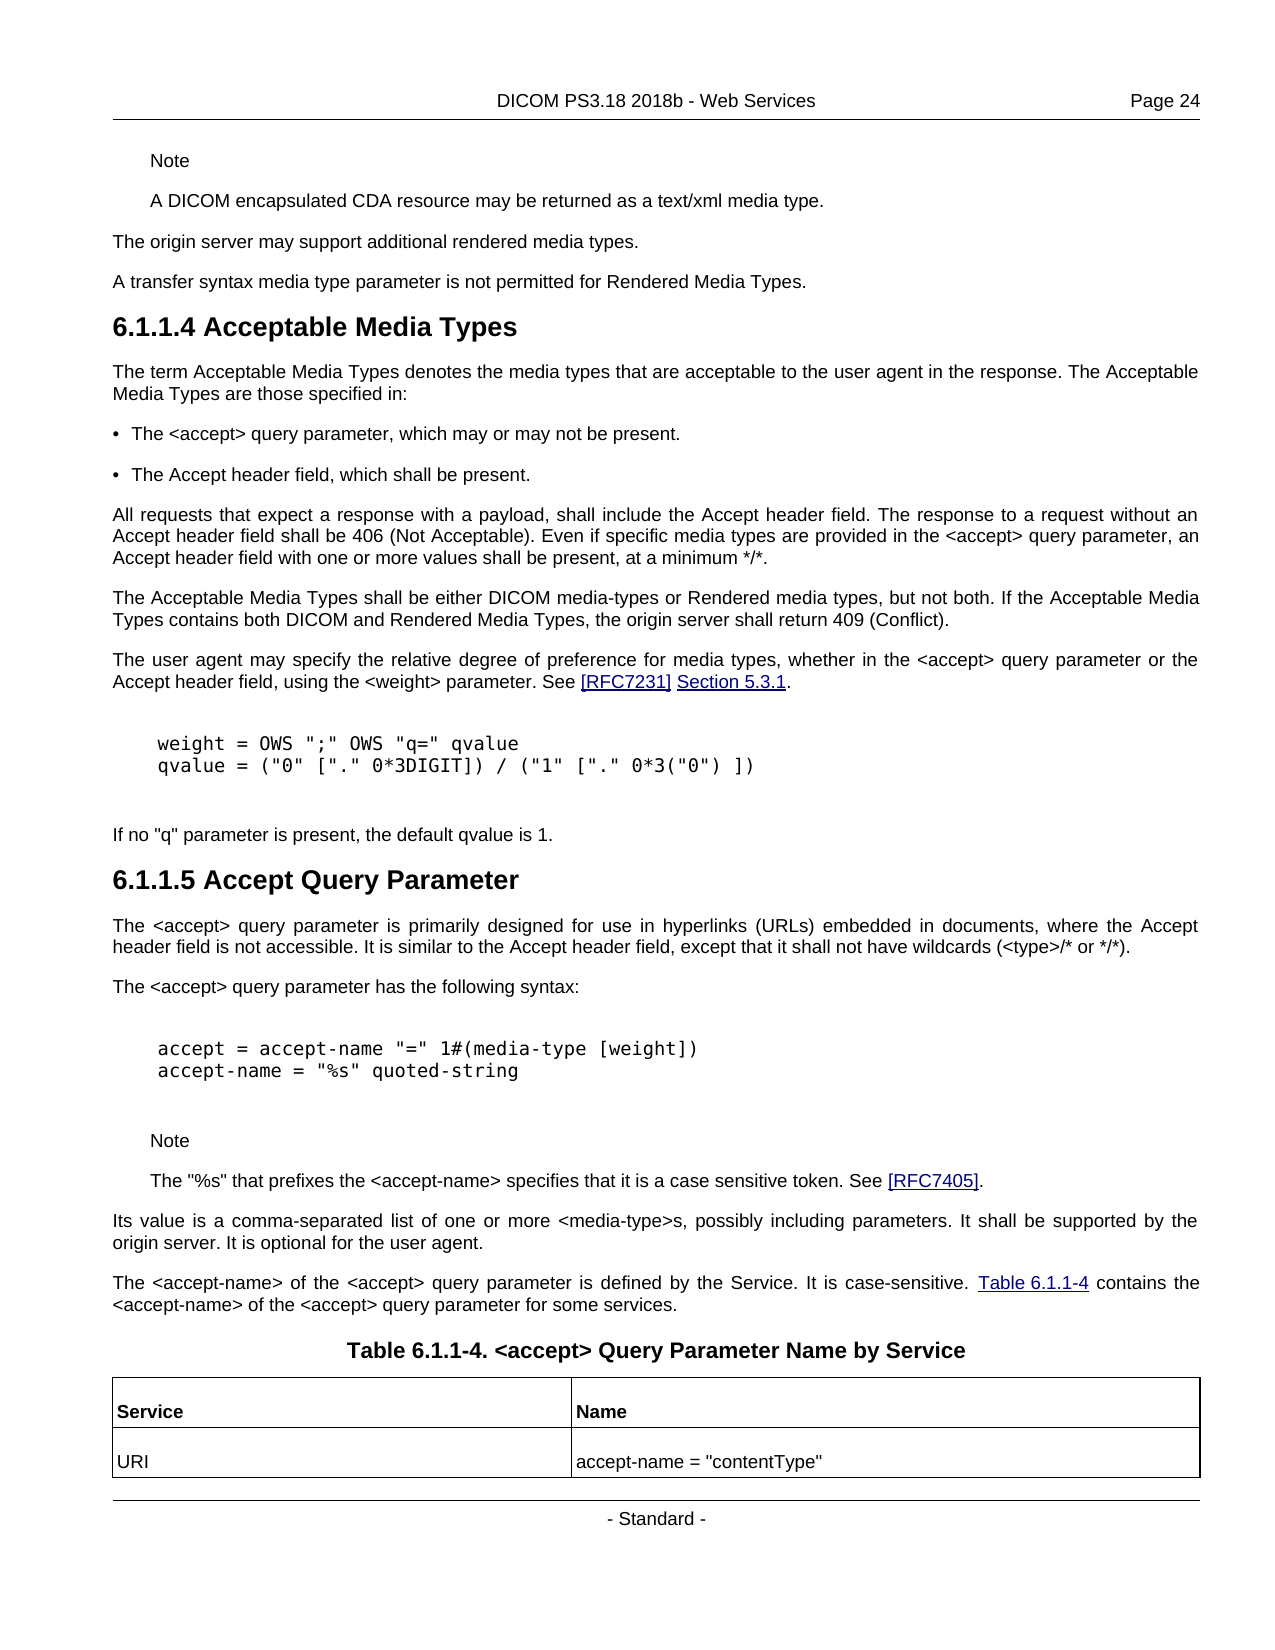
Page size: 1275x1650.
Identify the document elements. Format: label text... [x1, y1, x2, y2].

text Note [150, 150, 1162, 172]
text The <accept-name> of the <accept> query parameter is defined by the Service. It is case-sensitive. Table 6.1.1-4 contains the <accept-name> of the <accept> query parameter for some services. [112, 1272, 1200, 1315]
table_header Name [572, 1378, 1199, 1427]
text The <accept> query parameter is primarily designed for use in hyperlinks (URLs) embedded in documents, where the Accept header field is not accessible. It is similar to the Accept header field, except that it shall not have wildcards (<type>/* or */*). [112, 914, 1200, 957]
text accept = accept-name "=" 1#(media-type [weight]) accept-name = "%s" quoted-string [112, 1017, 1200, 1111]
text All requests that expect a response with a payload, shall include the Accept header field. The response to a request without an Accept header field shall be 406 (Not Acceptable). Even if specific media types are provided in the <accept> query parameter, an Accept header field with one or more values shall be present, at a minimum */*. [112, 504, 1200, 568]
table_header Service [113, 1378, 571, 1427]
text 6.1.1.5 Accept Query Parameter [112, 864, 1200, 896]
text The "%s" that prefixes the <accept-name> specifies that it is a case sensitive token. See [RFC7405]. [150, 1170, 1162, 1192]
text 6.1.1.4 Acceptable Media Types [112, 311, 1200, 342]
text The origin server may support additional rendered media types. [112, 231, 1200, 252]
list The <accept> query parameter, which may or may not be present. [112, 423, 1200, 445]
text A transfer syntax media type parameter is not permitted for Rendered Media Types. [112, 271, 1200, 292]
text The <accept> query parameter has the following syntax: [112, 976, 1200, 998]
text Its value is a comma-separated list of one or more <media-type>s, possibly including parameters. It shall be supported by the origin server. It is optional for the user agent. [112, 1210, 1200, 1253]
text Table 6.1.1-4. <accept> Query Parameter Name by Service [112, 1338, 1200, 1364]
text If no "q" parameter is present, the default qvalue is 1. [112, 824, 1200, 846]
table_cell URI [113, 1428, 571, 1477]
text A DICOM encapsulated CDA resource may be returned as a text/xml media type. [150, 190, 1162, 212]
list The Accept header field, which shall be present. [112, 463, 1200, 485]
text weight = OWS ";" OWS "q=" qvalue qvalue = ("0" ["." 0*3DIGIT]) / ("1" ["." 0*3("0") ]) [112, 711, 1200, 805]
text Note [150, 1130, 1162, 1151]
text The term Acceptable Media Types denotes the media types that are acceptable to the user agent in the response. The Acceptable Media Types are those specified in: [112, 361, 1200, 404]
text The Acceptable Media Types shall be either DICOM media-types or Rendered media types, but not both. If the Acceptable Media Types contains both DICOM and Rendered Media Types, the origin server shall return 409 (Conflict). [112, 587, 1200, 630]
text The user agent may specify the relative degree of preference for media types, whether in the <accept> query parameter or the Accept header field, using the <weight> parameter. See [RFC7231] Section 5.3.1. [112, 649, 1200, 692]
table_cell accept-name = "contentType" [572, 1428, 1199, 1477]
